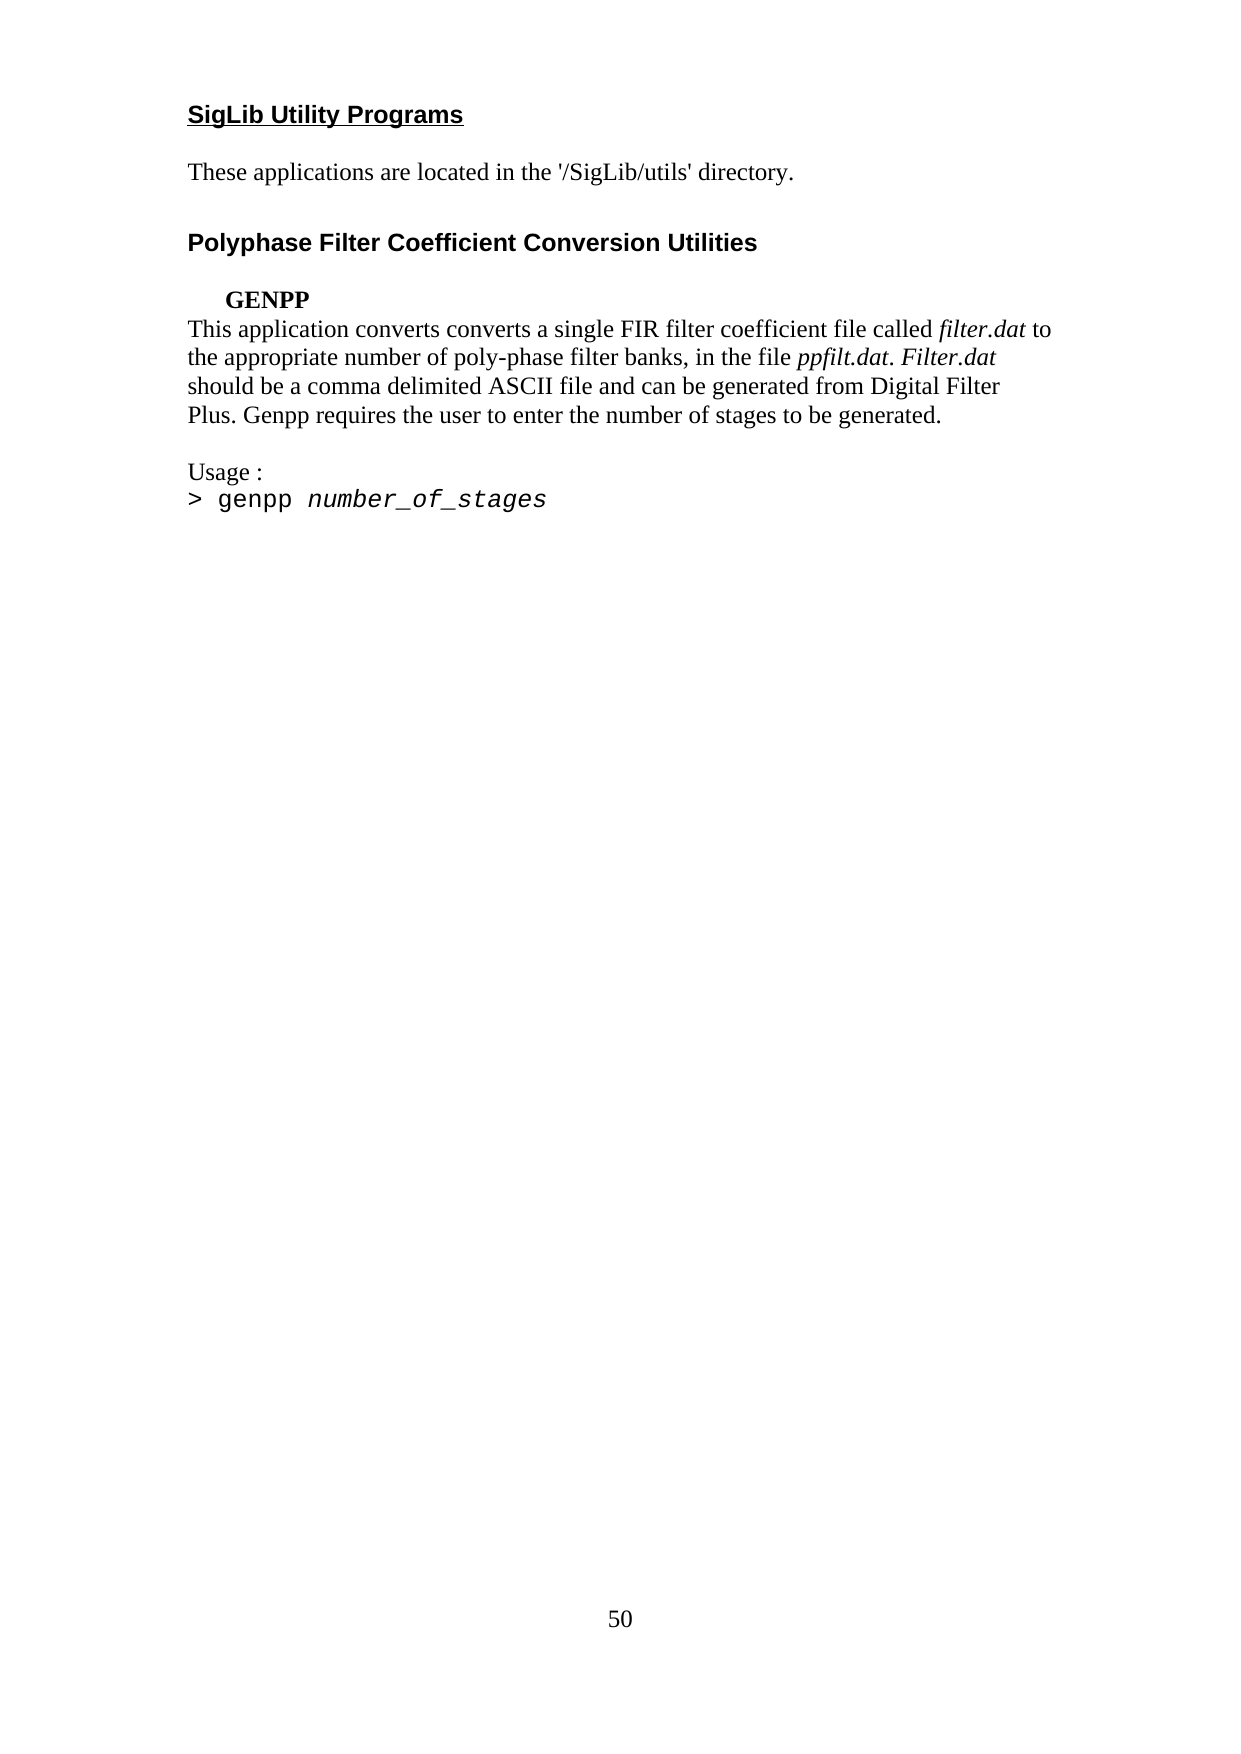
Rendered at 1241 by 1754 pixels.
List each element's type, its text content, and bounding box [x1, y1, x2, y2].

text This application converts converts a single FIR filter coefficient file called filter.dat to the appropriate number of poly-phase filter banks, in the file ppfilt.dat. Filter.dat should be a comma delimited ASCII file and can be generated from Digital Filter Plus. Genpp requires the user to enter the number of stages to be generated. [187, 314, 1053, 429]
text Usage : [187, 457, 1053, 486]
text > genpp number_of_stages [187, 486, 1053, 514]
subtitle SigLib Utility Programs [187, 100, 1053, 129]
text These applications are located in the '/SigLib/utils' directory. [187, 157, 1053, 186]
subtitle GENPP [225, 285, 1053, 314]
subtitle Polyphase Filter Coefficient Conversion Utilities [187, 227, 1053, 256]
